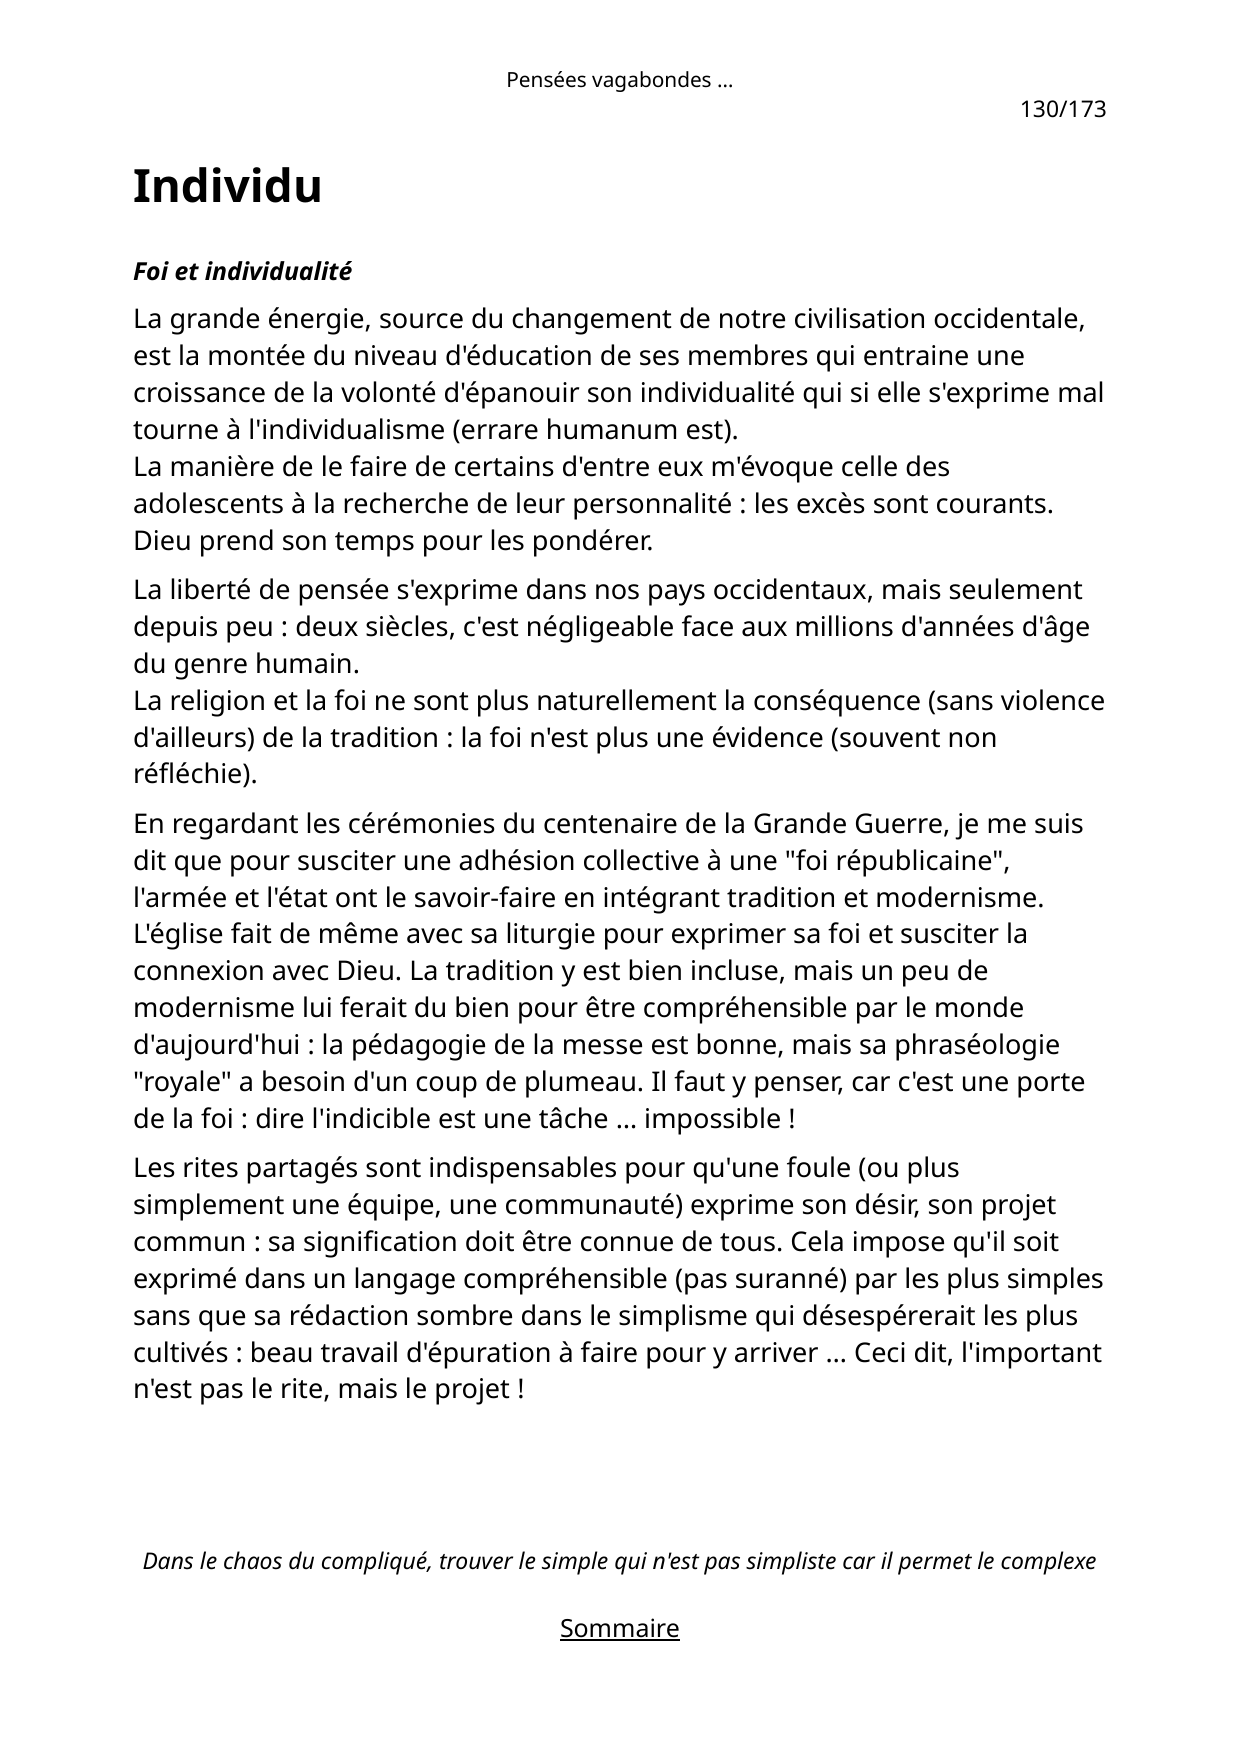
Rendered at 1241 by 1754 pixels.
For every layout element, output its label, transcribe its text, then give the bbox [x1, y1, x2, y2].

text La grande énergie, source du changement de notre civilisation occidentale, est la montée du niveau d'éducation de ses membres qui entraine une croissance de la volonté d'épanouir son individualité qui si elle s'exprime mal tourne à l'individualisme (errare humanum est). La manière de le faire de certains d'entre eux m'évoque celle des adolescents à la recherche de leur personnalité : les excès sont courants. Dieu prend son temps pour les pondérer. [133, 300, 1107, 558]
subtitle Individu [133, 154, 1107, 216]
text Les rites partagés sont indispensables pour qu'une foule (ou plus simplement une équipe, une communauté) exprime son désir, son projet commun : sa signification doit être connue de tous. Cela impose qu'il soit exprimé dans un langage compréhensible (pas suranné) par les plus simples sans que sa rédaction sombre dans le simplisme qui désespérerait les plus cultivés : beau travail d'épuration à faire pour y arriver … Ceci dit, l'important n'est pas le rite, mais le projet ! [133, 1149, 1107, 1407]
subtitle Foi et individualité [133, 254, 1107, 287]
text La liberté de pensée s'exprime dans nos pays occidentaux, mais seulement depuis peu : deux siècles, c'est négligeable face aux millions d'années d'âge du genre humain. La religion et la foi ne sont plus naturellement la conséquence (sans violence d'ailleurs) de la tradition : la foi n'est plus une évidence (souvent non réfléchie). [133, 571, 1107, 792]
text En regardant les cérémonies du centenaire de la Grande Guerre, je me suis dit que pour susciter une adhésion collective à une "foi républicaine", l'armée et l'état ont le savoir-faire en intégrant tradition et modernisme. L'église fait de même avec sa liturgie pour exprimer sa foi et susciter la connexion avec Dieu. La tradition y est bien incluse, mais un peu de modernisme lui ferait du bien pour être compréhensible par le monde d'aujourd'hui : la pédagogie de la messe est bonne, mais sa phraséologie "royale" a besoin d'un coup de plumeau. Il faut y penser, car c'est une porte de la foi : dire l'indicible est une tâche … impossible ! [133, 804, 1107, 1136]
